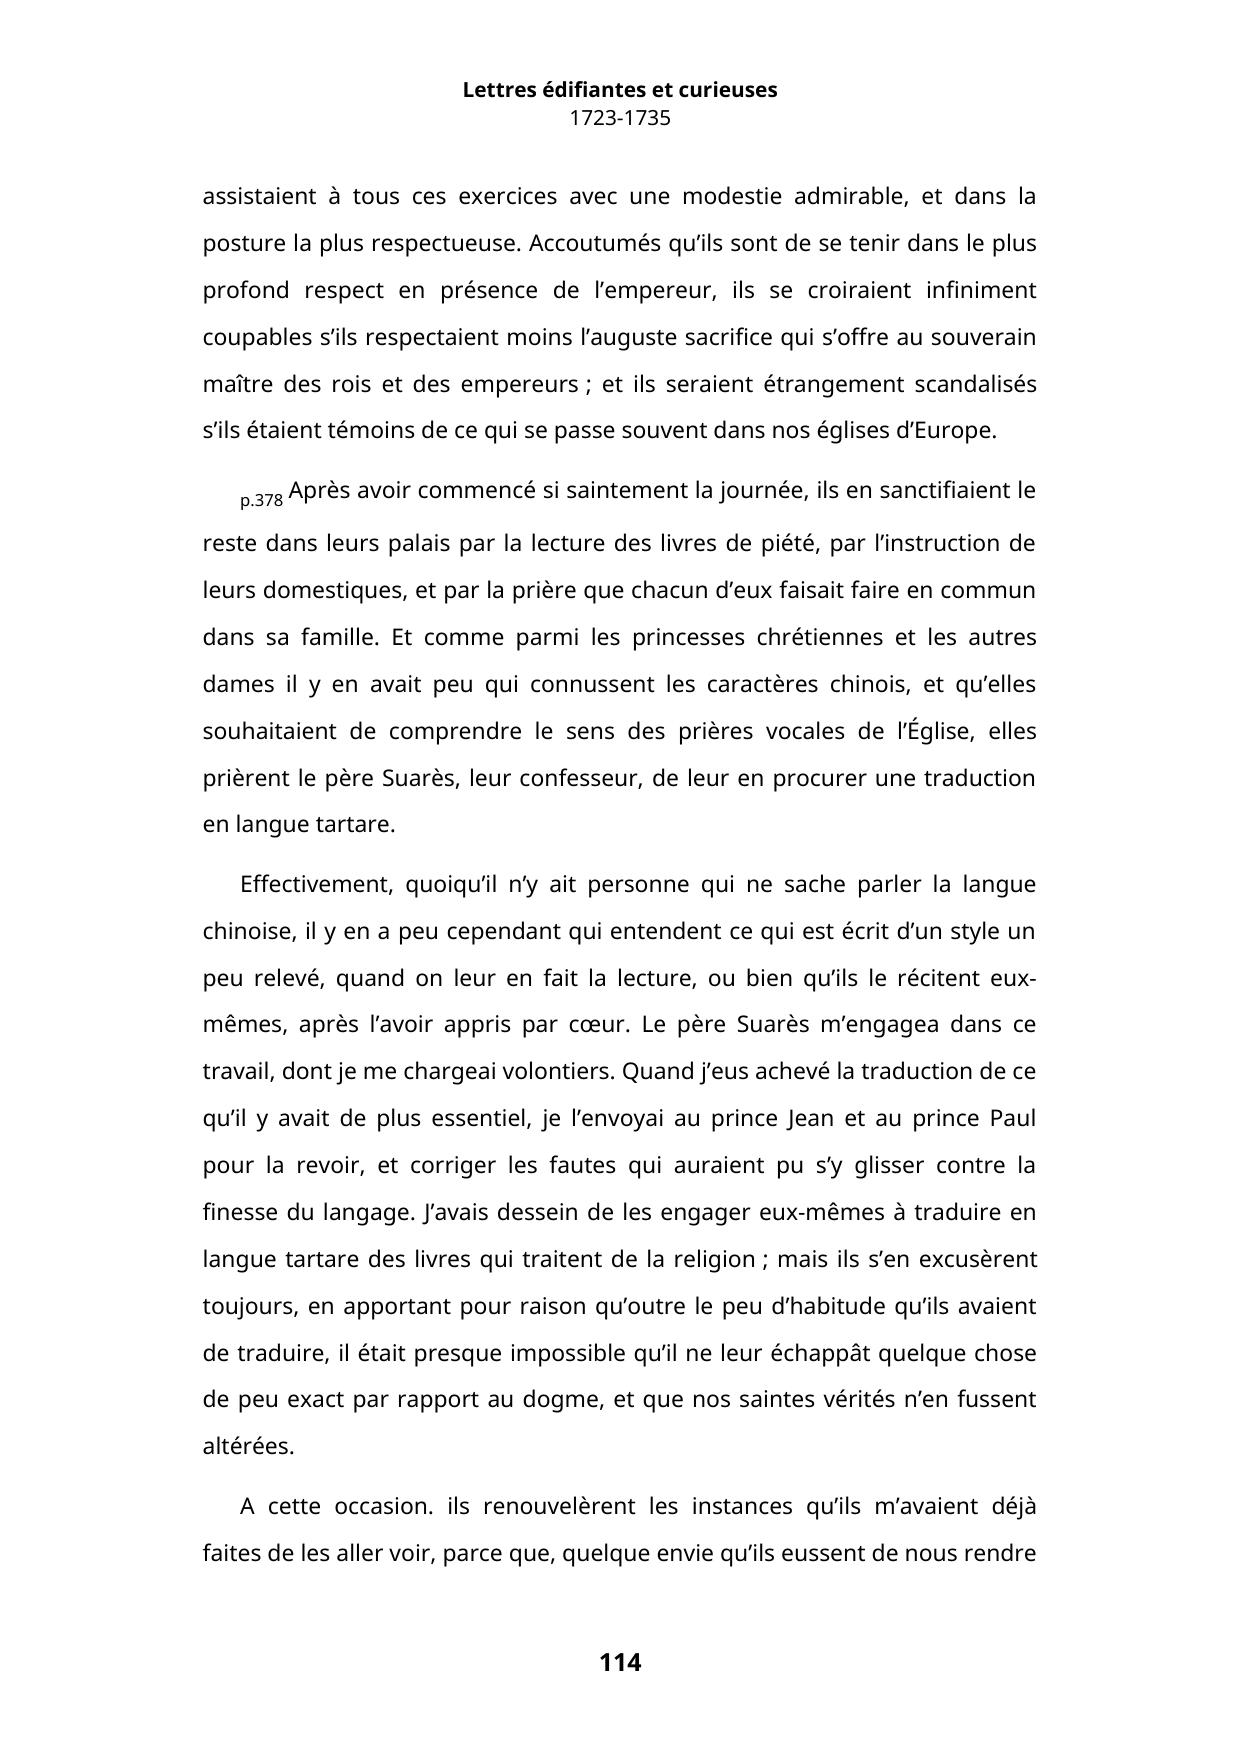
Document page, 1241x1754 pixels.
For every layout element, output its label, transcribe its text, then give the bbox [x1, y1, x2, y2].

text assistaient à tous ces exercices avec une modestie admirable, et dans la posture la plus respectueuse. Accoutumés qu’ils sont de se tenir dans le plus profond respect en présence de l’empereur, ils se croiraient infiniment coupables s’ils respectaient moins l’auguste sacrifice qui s’offre au souverain maître des rois et des empereurs ; et ils seraient étrangement scandalisés s’ils étaient témoins de ce qui se passe souvent dans nos églises d’Europe. [202, 180, 1038, 446]
text A cette occasion. ils renouvelèrent les instances qu’ils m’avaient déjà faites de les aller voir, parce que, quelque envie qu’ils eussent de nous rendre [202, 1489, 1038, 1568]
text p.378 Après avoir commencé si saintement la journée, ils en sanctifiaient le reste dans leurs palais par la lecture des livres de piété, par l’instruction de leurs domestiques, et par la prière que chacun d’eux faisait faire en commun dans sa famille. Et comme parmi les princesses chrétiennes et les autres dames il y en avait peu qui connussent les caractères chinois, et qu’elles souhaitaient de comprendre le sens des prières vocales de l’Église, elles prièrent le père Suarès, leur confesseur, de leur en procurer une traduction en langue tartare. [202, 474, 1038, 839]
text Effectivement, quoiqu’il n’y ait personne qui ne sache parler la langue chinoise, il y en a peu cependant qui entendent ce qui est écrit d’un style un peu relevé, quand on leur en fait la lecture, ou bien qu’ils le récitent eux-mêmes, après l’avoir appris par cœur. Le père Suarès m’engagea dans ce travail, dont je me chargeai volontiers. Quand j’eus achevé la traduction de ce qu’il y avait de plus essentiel, je l’envoyai au prince Jean et au prince Paul pour la revoir, et corriger les fautes qui auraient pu s’y glisser contre la finesse du langage. J’avais dessein de les engager eux-mêmes à traduire en langue tartare des livres qui traitent de la religion ; mais ils s’en excusèrent toujours, en apportant pour raison qu’outre le peu d’habitude qu’ils avaient de traduire, il était presque impossible qu’il ne leur échappât quelque chose de peu exact par rapport au dogme, et que nos saintes vérités n’en fussent altérées. [202, 868, 1038, 1461]
